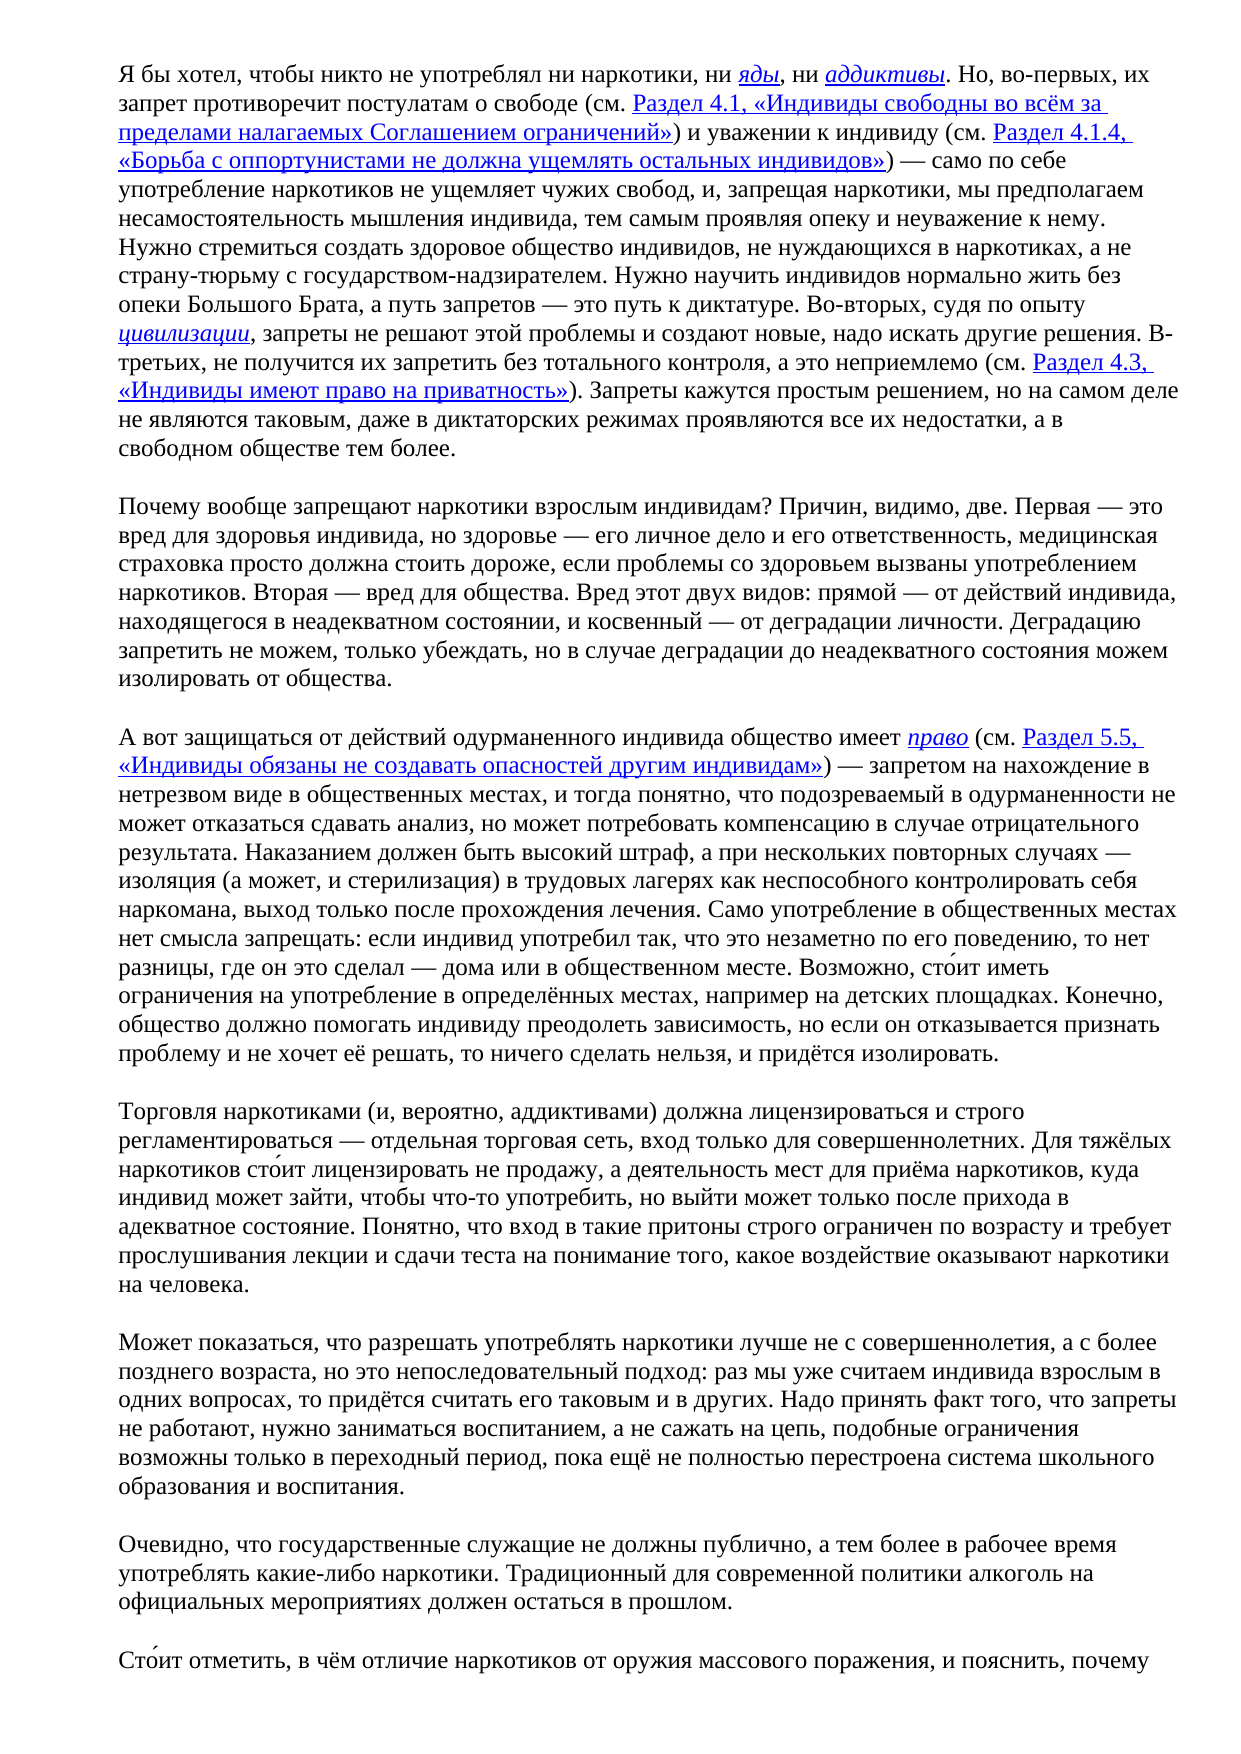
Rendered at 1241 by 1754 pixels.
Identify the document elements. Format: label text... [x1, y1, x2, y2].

text Очевидно, что государственные служащие не должны публично, а тем более в рабочее время употреблять какие-либо наркотики. Традиционный для современной политики алкоголь на официальных мероприятиях должен остаться в прошлом. [118, 1529, 1181, 1615]
text Я бы хотел, чтобы никто не употреблял ни наркотики, ни яды, ни аддиктивы. Но, во-первых, их запрет противоречит постулатам о свободе (см. Раздел 4.1, «Индивиды свободны во всём за пределами налагаемых Соглашением ограничений») и уважении к индивиду (см. Раздел 4.1.4, «Борьба с оппортунистами не должна ущемлять остальных индивидов») — само по себе употребление наркотиков не ущемляет чужих свобод, и, запрещая наркотики, мы предполагаем несамостоятельность мышления индивида, тем самым проявляя опеку и неуважение к нему. Нужно стремиться создать здоровое общество индивидов, не нуждающихся в наркотиках, а не страну-тюрьму с государством-надзирателем. Нужно научить индивидов нормально жить без опеки Большого Брата, а путь запретов — это путь к диктатуре. Во-вторых, судя по опыту цивилизации, запреты не решают этой проблемы и создают новые, надо искать другие решения. В-третьих, не получится их запретить без тотального контроля, а это неприемлемо (см. Раздел 4.3, «Индивиды имеют право на приватность»). Запреты кажутся простым решением, но на самом деле не являются таковым, даже в диктаторских режимах проявляются все их недостатки, а в свободном обществе тем более. [118, 59, 1181, 462]
text Почему вообще запрещают наркотики взрослым индивидам? Причин, видимо, две. Первая — это вред для здоровья индивида, но здоровье — его личное дело и его ответственность, медицинская страховка просто должна стоить дороже, если проблемы со здоровьем вызваны употреблением наркотиков. Вторая — вред для общества. Вред этот двух видов: прямой — от действий индивида, находящегося в неадекватном состоянии, и косвенный — от деградации личности. Деградацию запретить не можем, только убеждать, но в случае деградации до неадекватного состояния можем изолировать от общества. [118, 491, 1181, 692]
text Сто́ит отметить, в чём отличие наркотиков от оружия массового поражения, и пояснить, почему [118, 1645, 1181, 1673]
text Может показаться, что разрешать употреблять наркотики лучше не с совершеннолетия, а с более позднего возраста, но это непоследовательный подход: раз мы уже считаем индивида взрослым в одних вопросах, то придётся считать его таковым и в других. Надо принять факт того, что запреты не работают, нужно заниматься воспитанием, а не сажать на цепь, подобные ограничения возможны только в переходный период, пока ещё не полностью перестроена система школьного образования и воспитания. [118, 1327, 1181, 1499]
text Торговля наркотиками (и, вероятно, аддиктивами) должна лицензироваться и строго регламентироваться — отдельная торговая сеть, вход только для совершеннолетних. Для тяжёлых наркотиков сто́ит лицензировать не продажу, а деятельность мест для приёма наркотиков, куда индивид может зайти, чтобы что-то употребить, но выйти может только после прихода в адекватное состояние. Понятно, что вход в такие притоны строго ограничен по возрасту и требует прослушивания лекции и сдачи теста на понимание того, какое воздействие оказывают наркотики на человека. [118, 1096, 1181, 1297]
text А вот защищаться от действий одурманенного индивида общество имеет право (см. Раздел 5.5, «Индивиды обязаны не создавать опасностей другим индивидам») — запретом на нахождение в нетрезвом виде в общественных местах, и тогда понятно, что подозреваемый в одурманенности не может отказаться сдавать анализ, но может потребовать компенсацию в случае отрицательного результата. Наказанием должен быть высокий штраф, а при нескольких повторных случаях — изоляция (а может, и стерилизация) в трудовых лагерях как неспособного контролировать себя наркомана, выход только после прохождения лечения. Само употребление в общественных местах нет смысла запрещать: если индивид употребил так, что это незаметно по его поведению, то нет разницы, где он это сделал — дома или в общественном месте. Возможно, сто́ит иметь ограничения на употребление в определённых местах, например на детских площадках. Конечно, общество должно помогать индивиду преодолеть зависимость, но если он отказывается признать проблему и не хочет её решать, то ничего сделать нельзя, и придётся изолировать. [118, 722, 1181, 1067]
